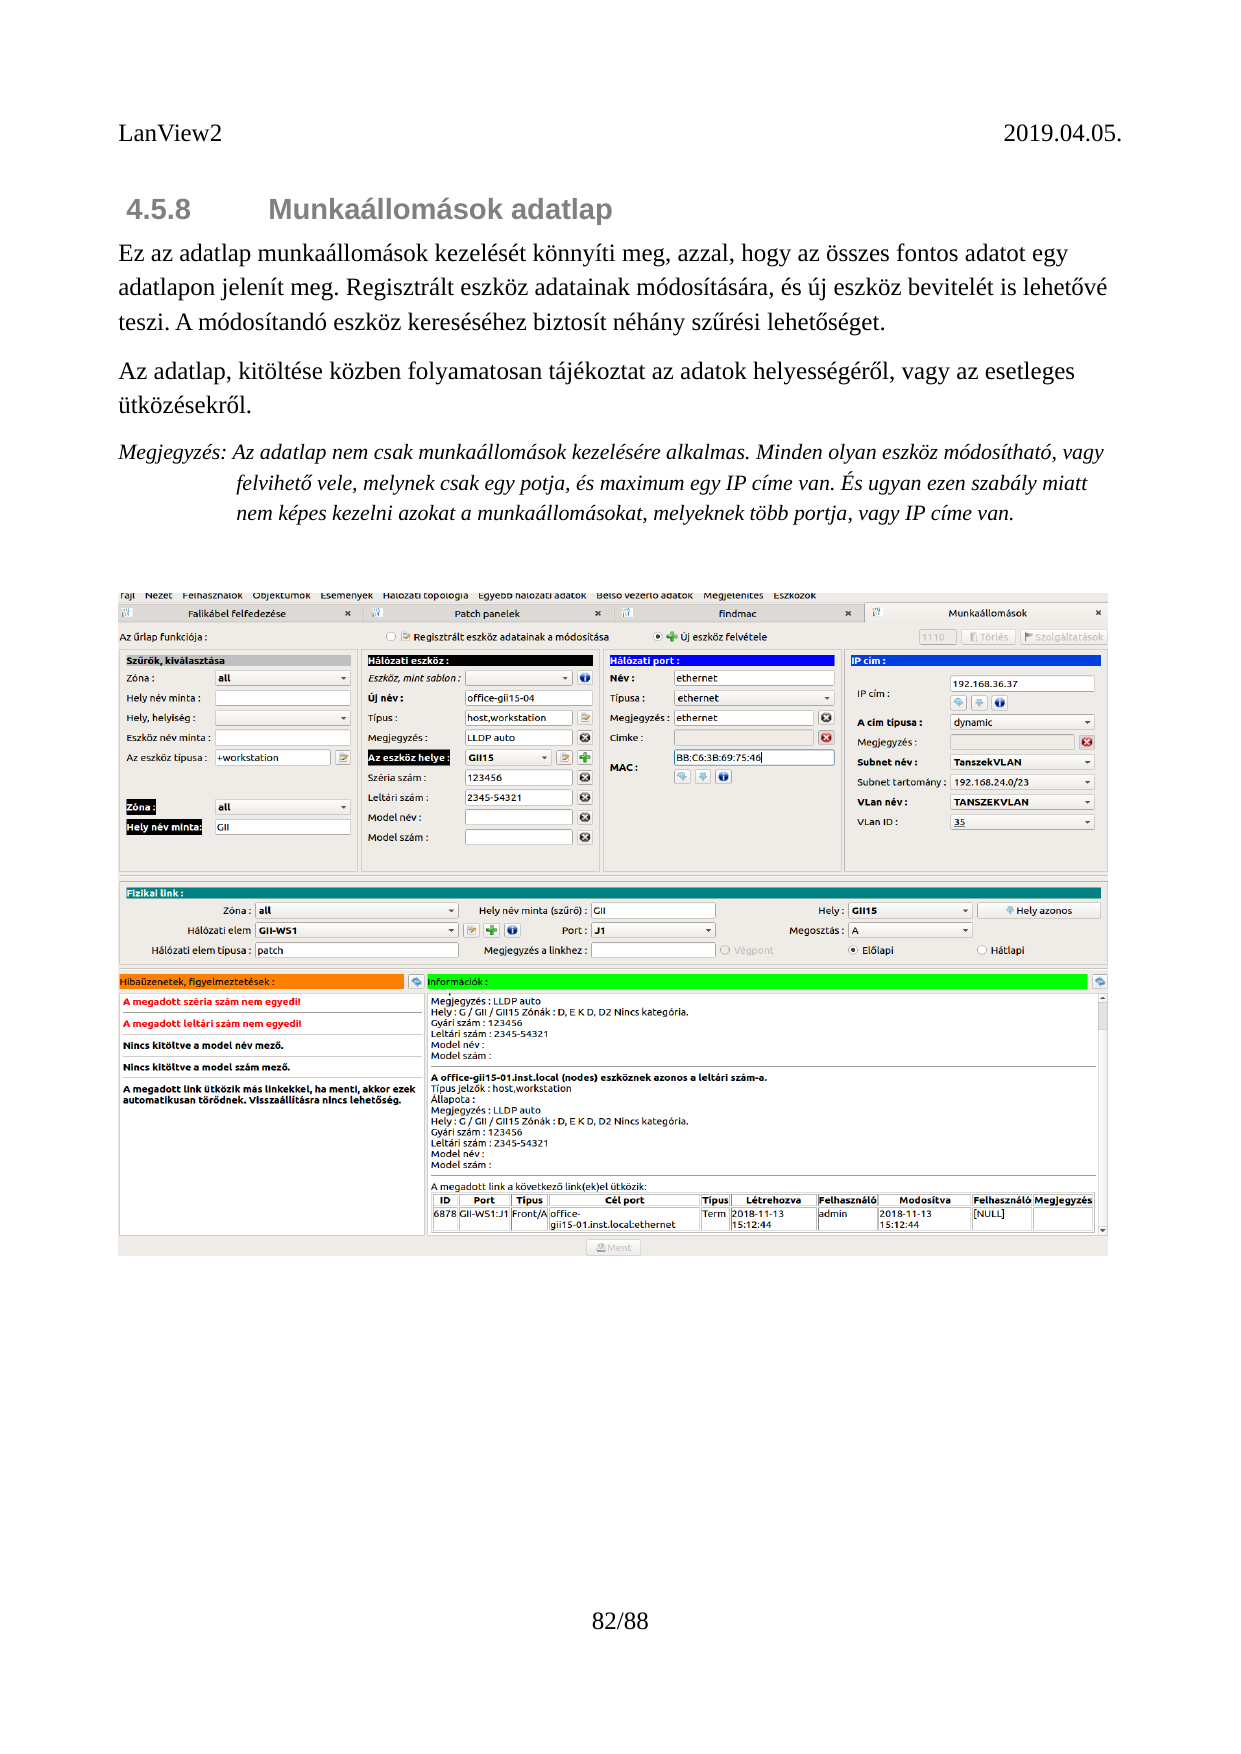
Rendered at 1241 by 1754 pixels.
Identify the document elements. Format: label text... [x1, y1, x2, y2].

text Ez az adatlap munkaállomások kezelését könnyíti meg, azzal, hogy az összes fontos adatot egy adatlapon jelenít meg. Regisztrált eszköz adatainak módosítására, és új eszköz bevitelét is lehetővé teszi. A módosítandó eszköz kereséséhez biztosít néhány szűrési lehetőséget. [118, 238, 1122, 335]
text Megjegyzés: Az adatlap nem csak munkaállomások kezelésére alkalmas. Minden olyan eszköz módosítható, vagy felvihető vele, melynek csak egy potja, és maximum egy IP címe van. És ugyan ezen szabály miatt nem képes kezelni azokat a munkaállomásokat, melyeknek több portja, vagy IP címe van. [118, 439, 1122, 525]
text Az adatlap, kitöltése közben folyamatosan tájékoztat az adatok helyességéről, vagy az esetleges ütközésekről. [118, 356, 1122, 419]
subtitle Munkaállomások adatlap [118, 192, 1122, 225]
picture [118, 593, 1108, 1256]
